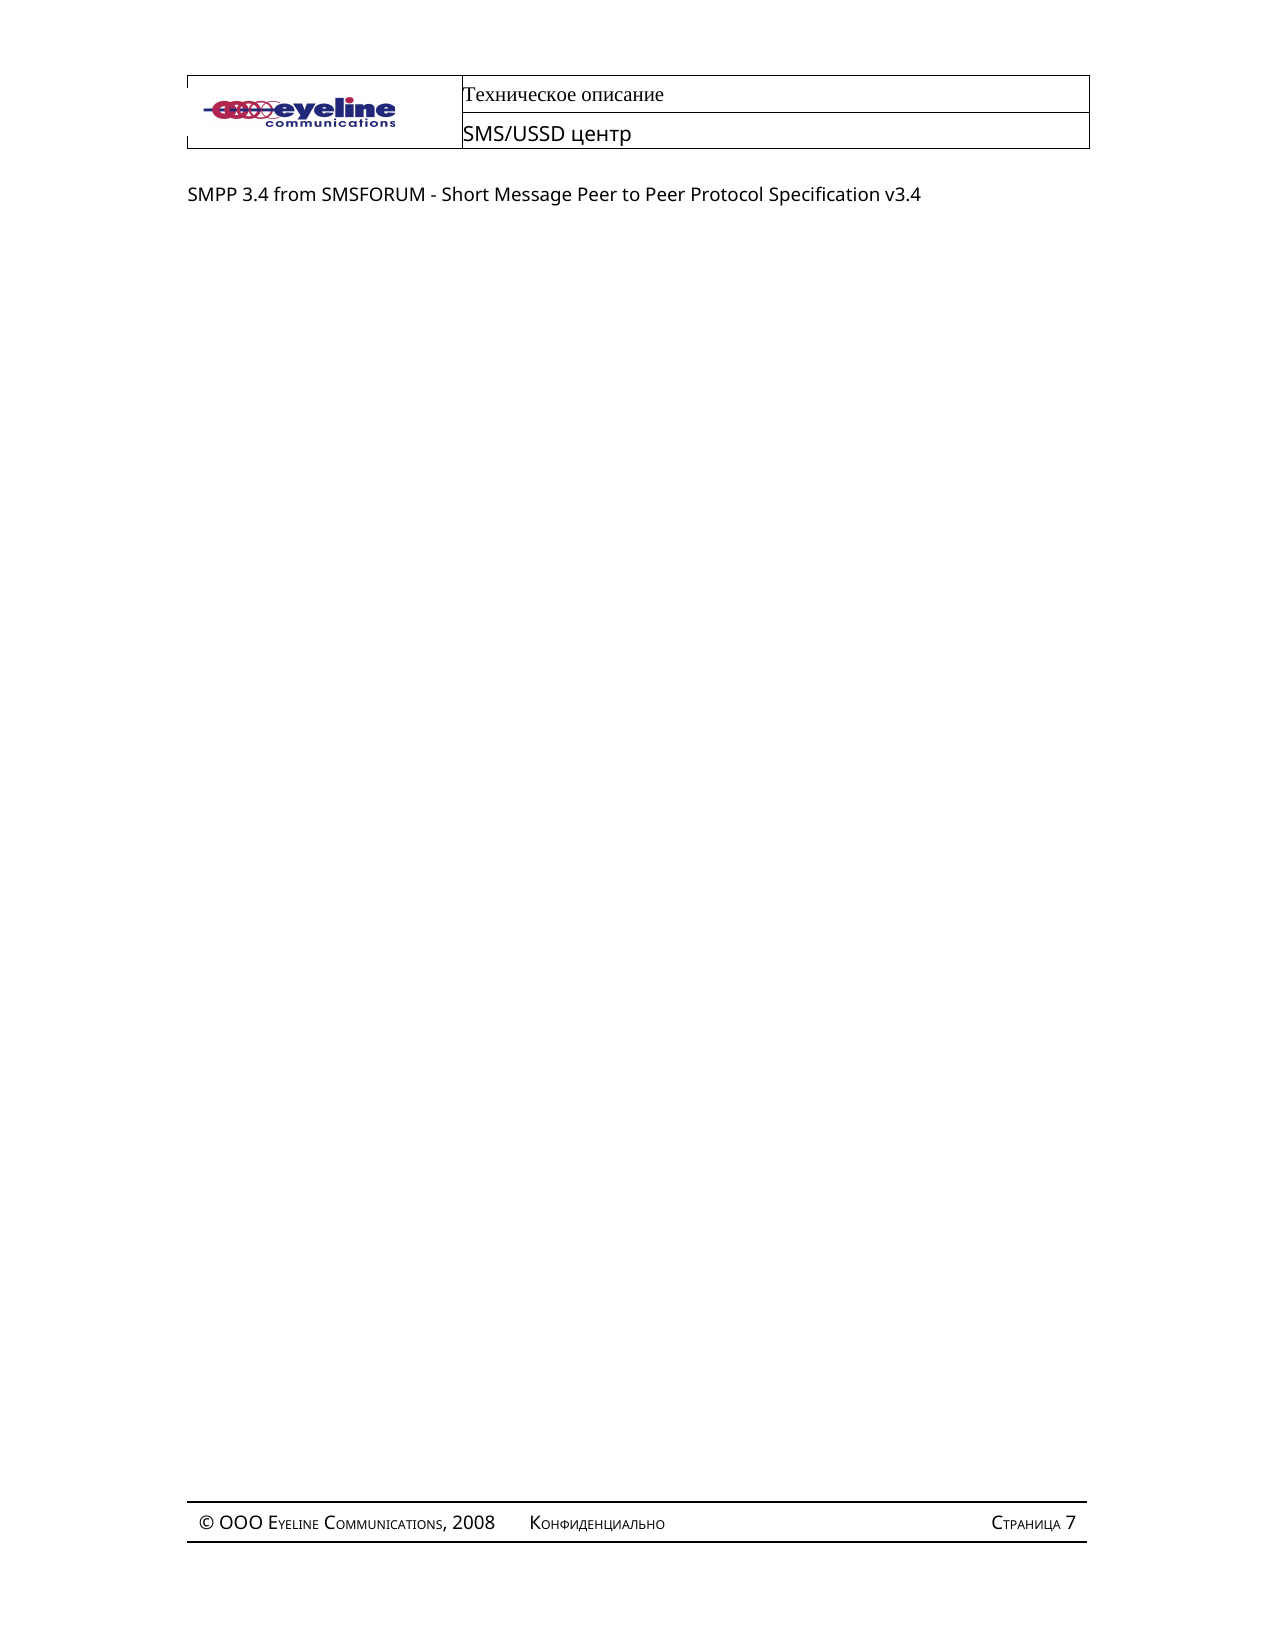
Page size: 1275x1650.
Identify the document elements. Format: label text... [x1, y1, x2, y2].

picture [203, 97, 396, 127]
text SMPP 3.4 from SMSFORUM - Short Message Peer to Peer Protocol Specification v3.4 [187, 181, 1088, 207]
